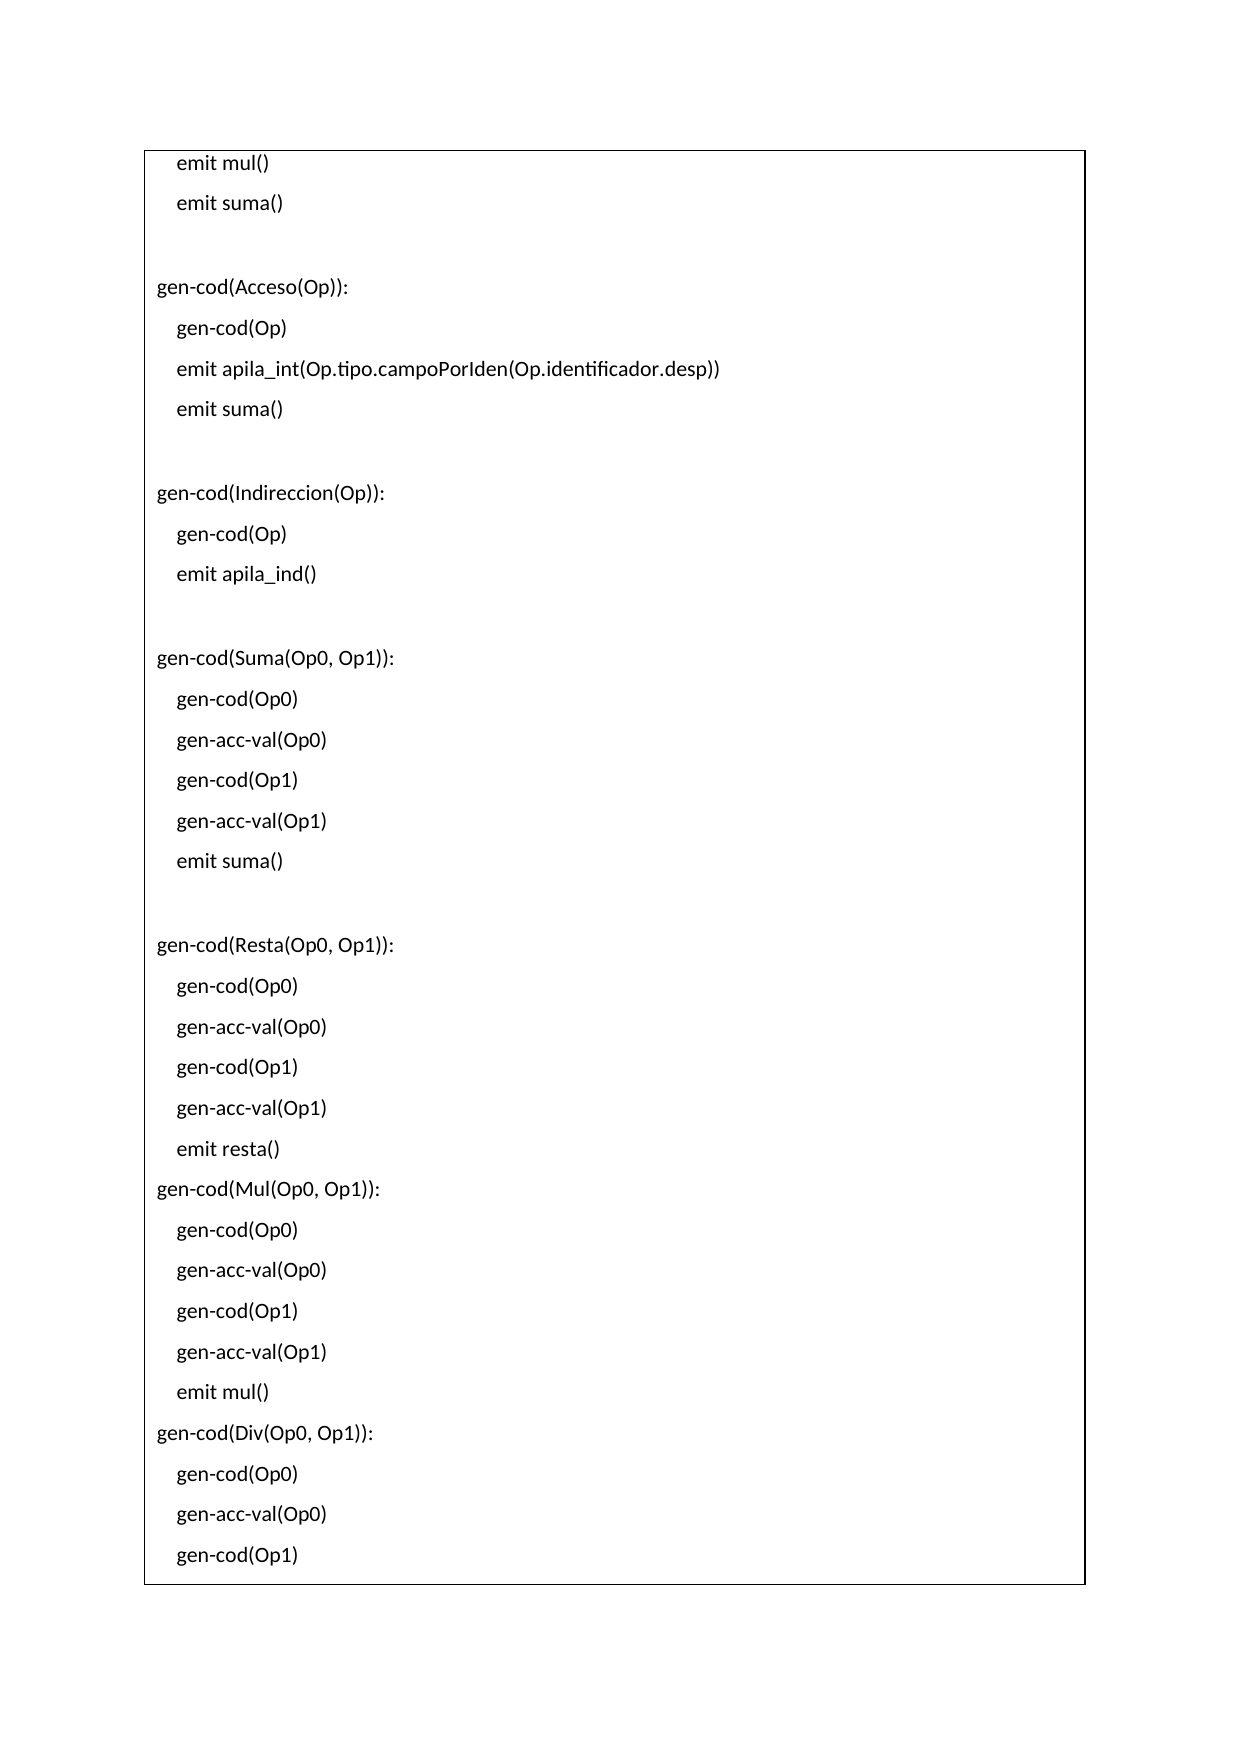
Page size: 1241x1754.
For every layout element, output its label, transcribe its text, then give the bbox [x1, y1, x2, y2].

table_header emit mul() emit suma() gen-cod(Acceso(Op)): gen-cod(Op) emit apila_int(Op.tipo.campoPorIden(Op.identificador.desp)) emit suma() gen-cod(Indireccion(Op)): gen-cod(Op) emit apila_ind() gen-cod(Suma(Op0, Op1)): gen-cod(Op0) gen-acc-val(Op0) gen-cod(Op1) gen-acc-val(Op1) emit suma() gen-cod(Resta(Op0, Op1)): gen-cod(Op0) gen-acc-val(Op0) gen-cod(Op1) gen-acc-val(Op1) emit resta() gen-cod(Mul(Op0, Op1)): gen-cod(Op0) gen-acc-val(Op0) gen-cod(Op1) gen-acc-val(Op1) emit mul() gen-cod(Div(Op0, Op1)): gen-cod(Op0) gen-acc-val(Op0) gen-cod(Op1) [145, 151, 1084, 1584]
